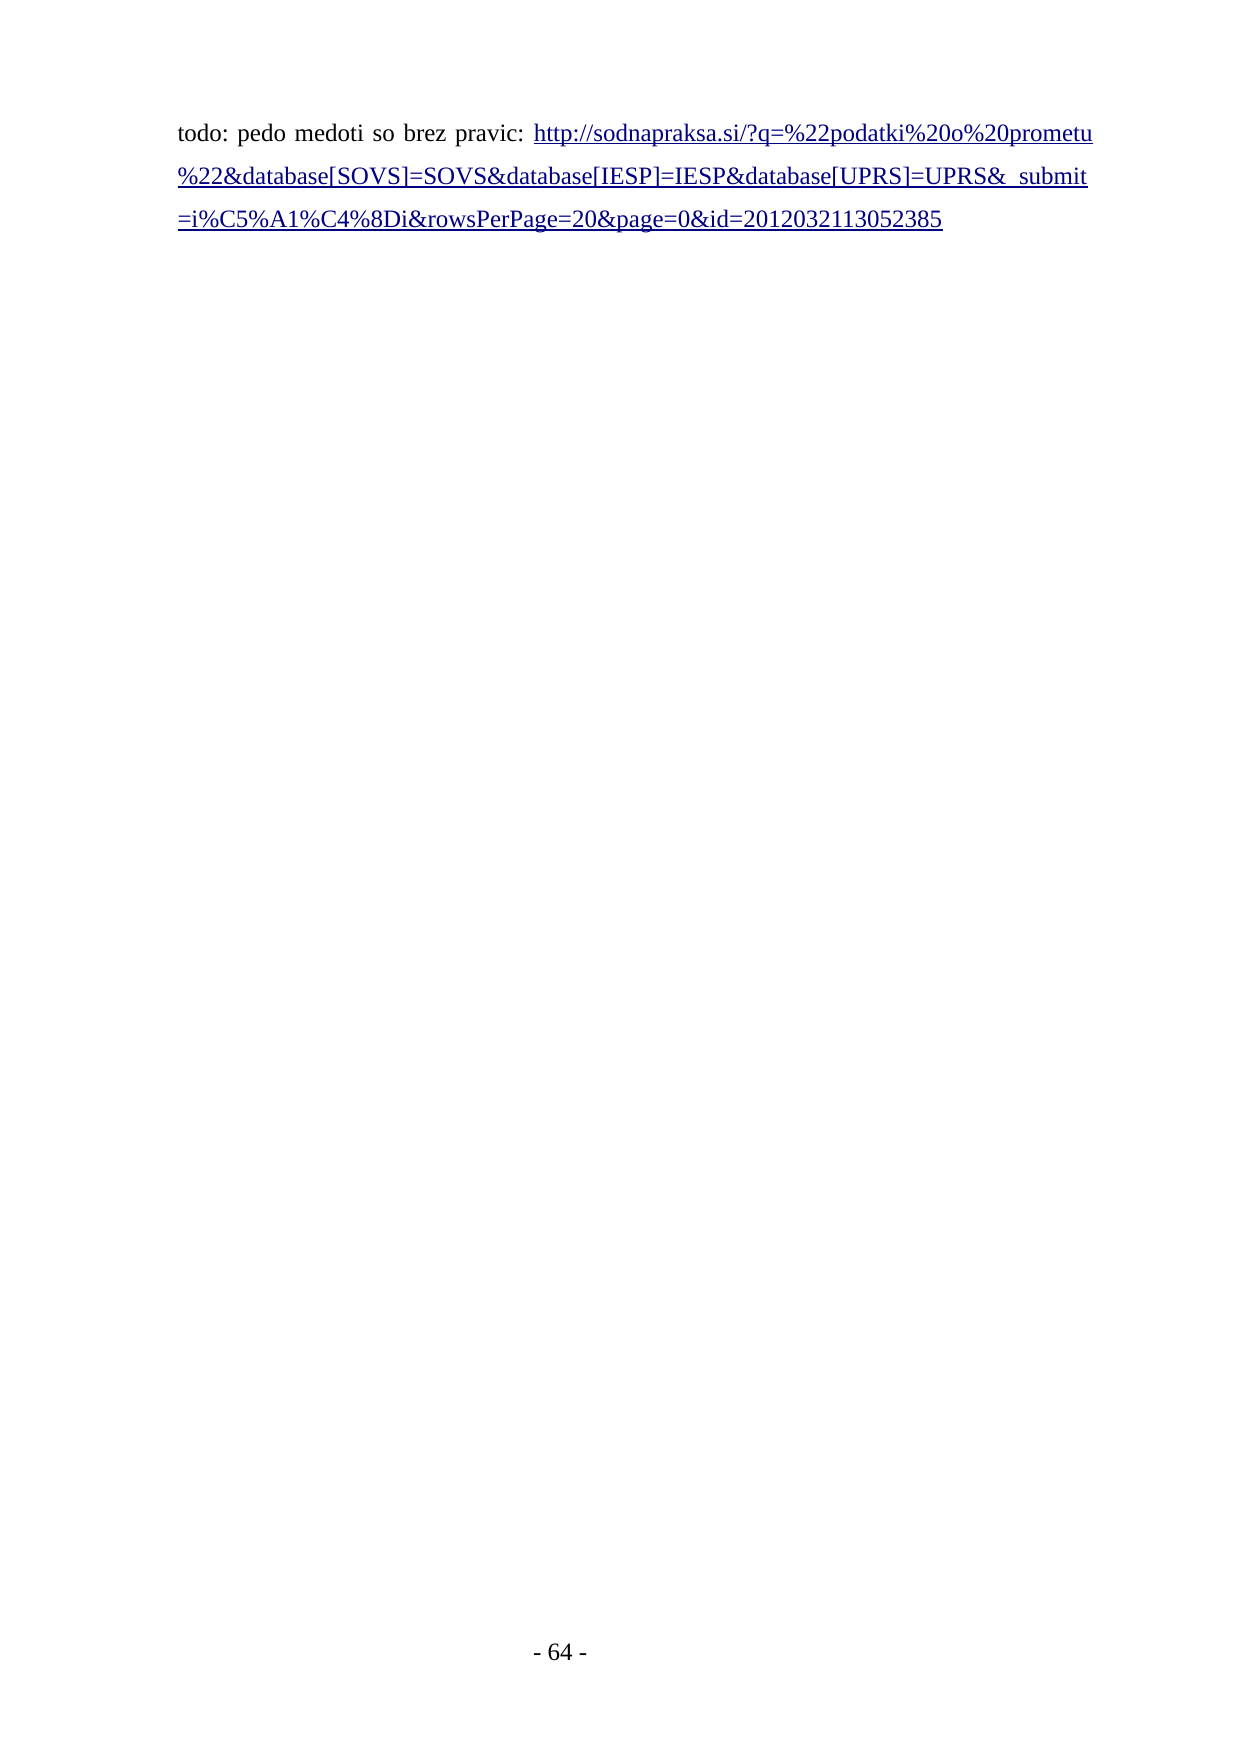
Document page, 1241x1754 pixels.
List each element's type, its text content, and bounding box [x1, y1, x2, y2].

text todo: pedo medoti so brez pravic: http://sodnapraksa.si/?q=%22podatki%20o%20prometu%22&database[SOVS]=SOVS&database[IESP]=IESP&database[UPRS]=UPRS&_submit=i%C5%A1%C4%8Di&rowsPerPage=20&page=0&id=2012032113052385 [177, 118, 1093, 233]
